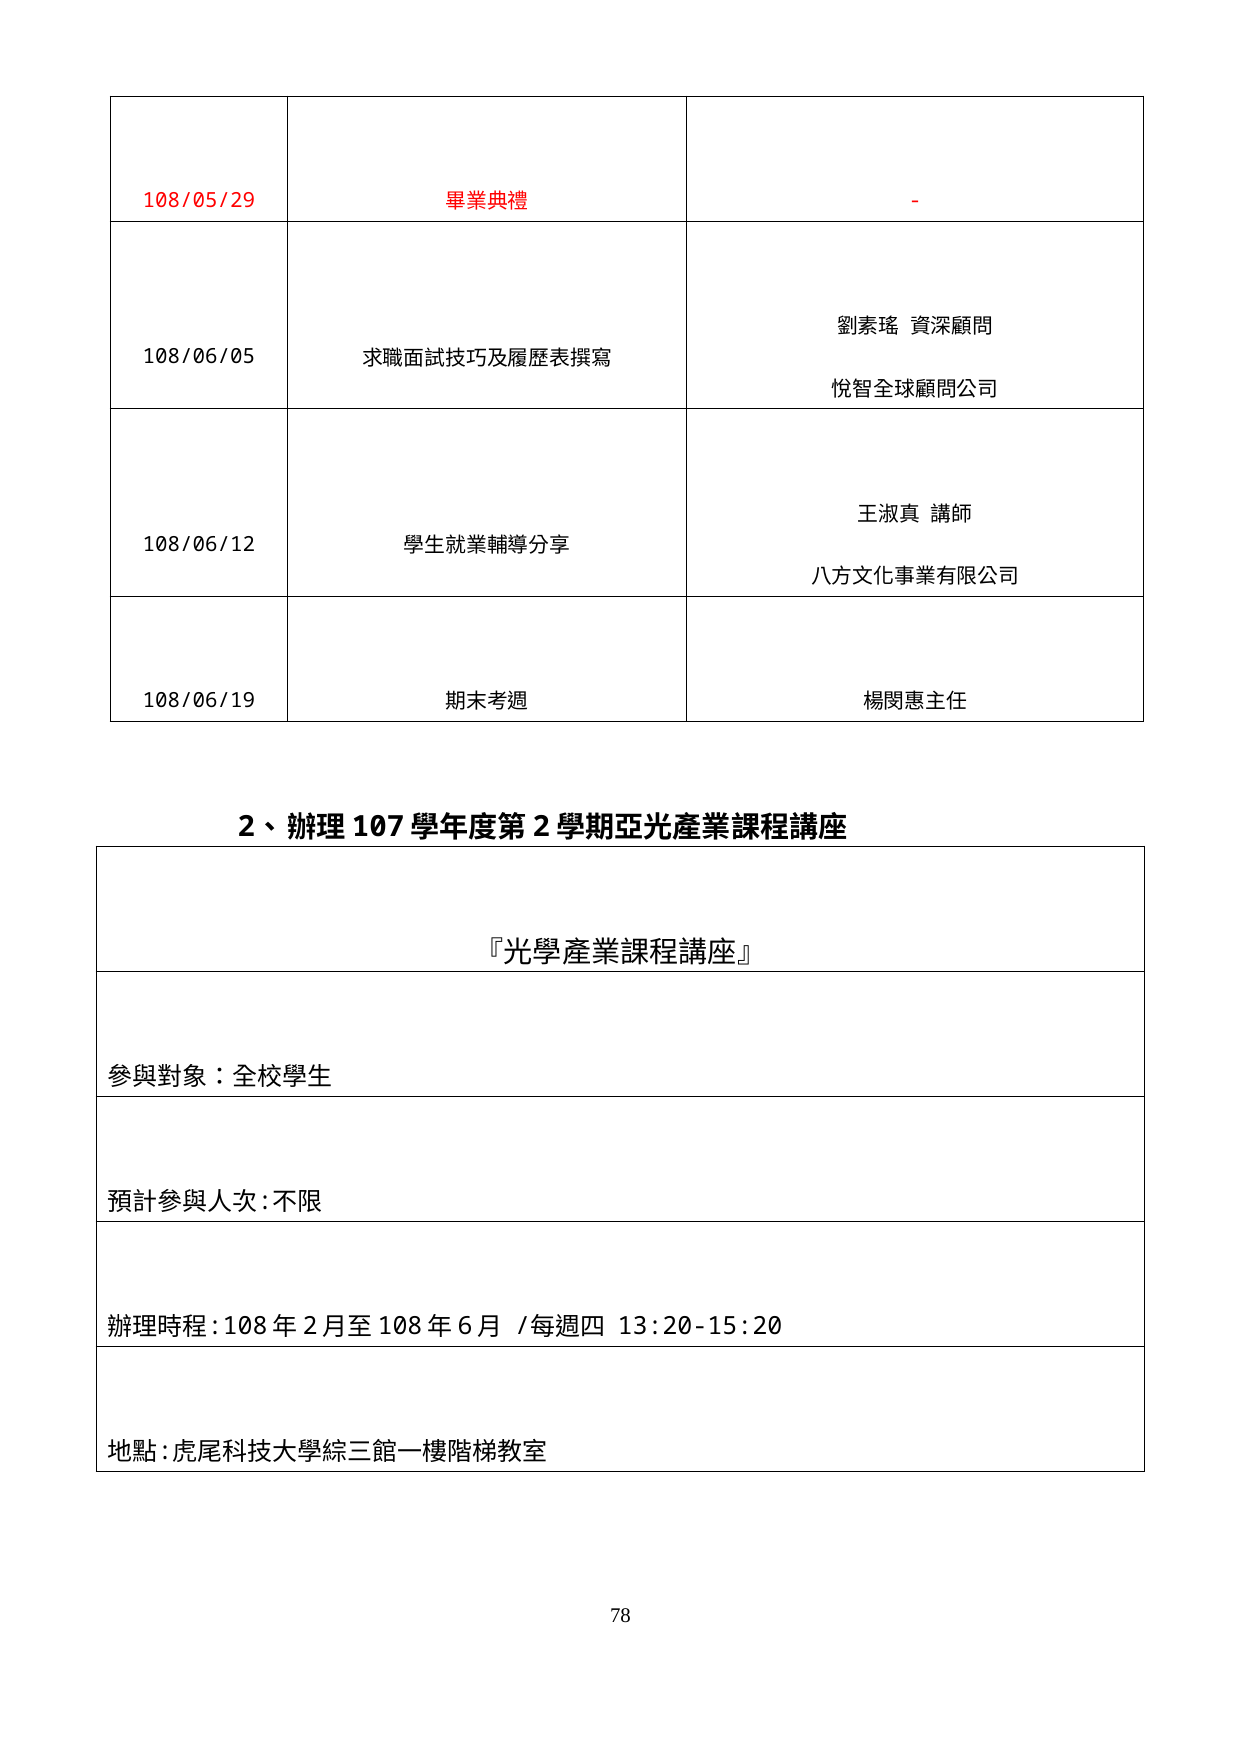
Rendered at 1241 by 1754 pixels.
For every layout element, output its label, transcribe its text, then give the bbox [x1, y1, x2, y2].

table_cell 劉素瑤 資深顧問 悅智全球顧問公司 [687, 222, 1143, 408]
table_cell 108/06/19 [111, 597, 287, 721]
table_cell 參與對象：全校學生 [97, 972, 1144, 1096]
table_cell 求職面試技巧及履歷表撰寫 [288, 222, 686, 408]
table_cell 預計參與人次:不限 [97, 1097, 1144, 1221]
table_cell 學生就業輔導分享 [288, 409, 686, 596]
table_cell 畢業典禮 [288, 97, 686, 221]
table_cell 王淑真 講師 八方文化事業有限公司 [687, 409, 1143, 596]
table_cell - [687, 97, 1143, 221]
table_cell 楊閔惠主任 [687, 597, 1143, 721]
table_cell 地點:虎尾科技大學綜三館一樓階梯教室 [97, 1347, 1144, 1471]
table_cell 108/06/12 [111, 409, 287, 596]
list 辦理107學年度第2學期亞光產業課程講座 [237, 783, 1053, 846]
table_cell 108/05/29 [111, 97, 287, 221]
table_cell 期末考週 [288, 597, 686, 721]
table_cell 108/06/05 [111, 222, 287, 408]
table_header 『光學產業課程講座』 [97, 847, 1144, 971]
table_cell 辦理時程:108年2月至108年6月 /每週四 13:20-15:20 [97, 1222, 1144, 1346]
